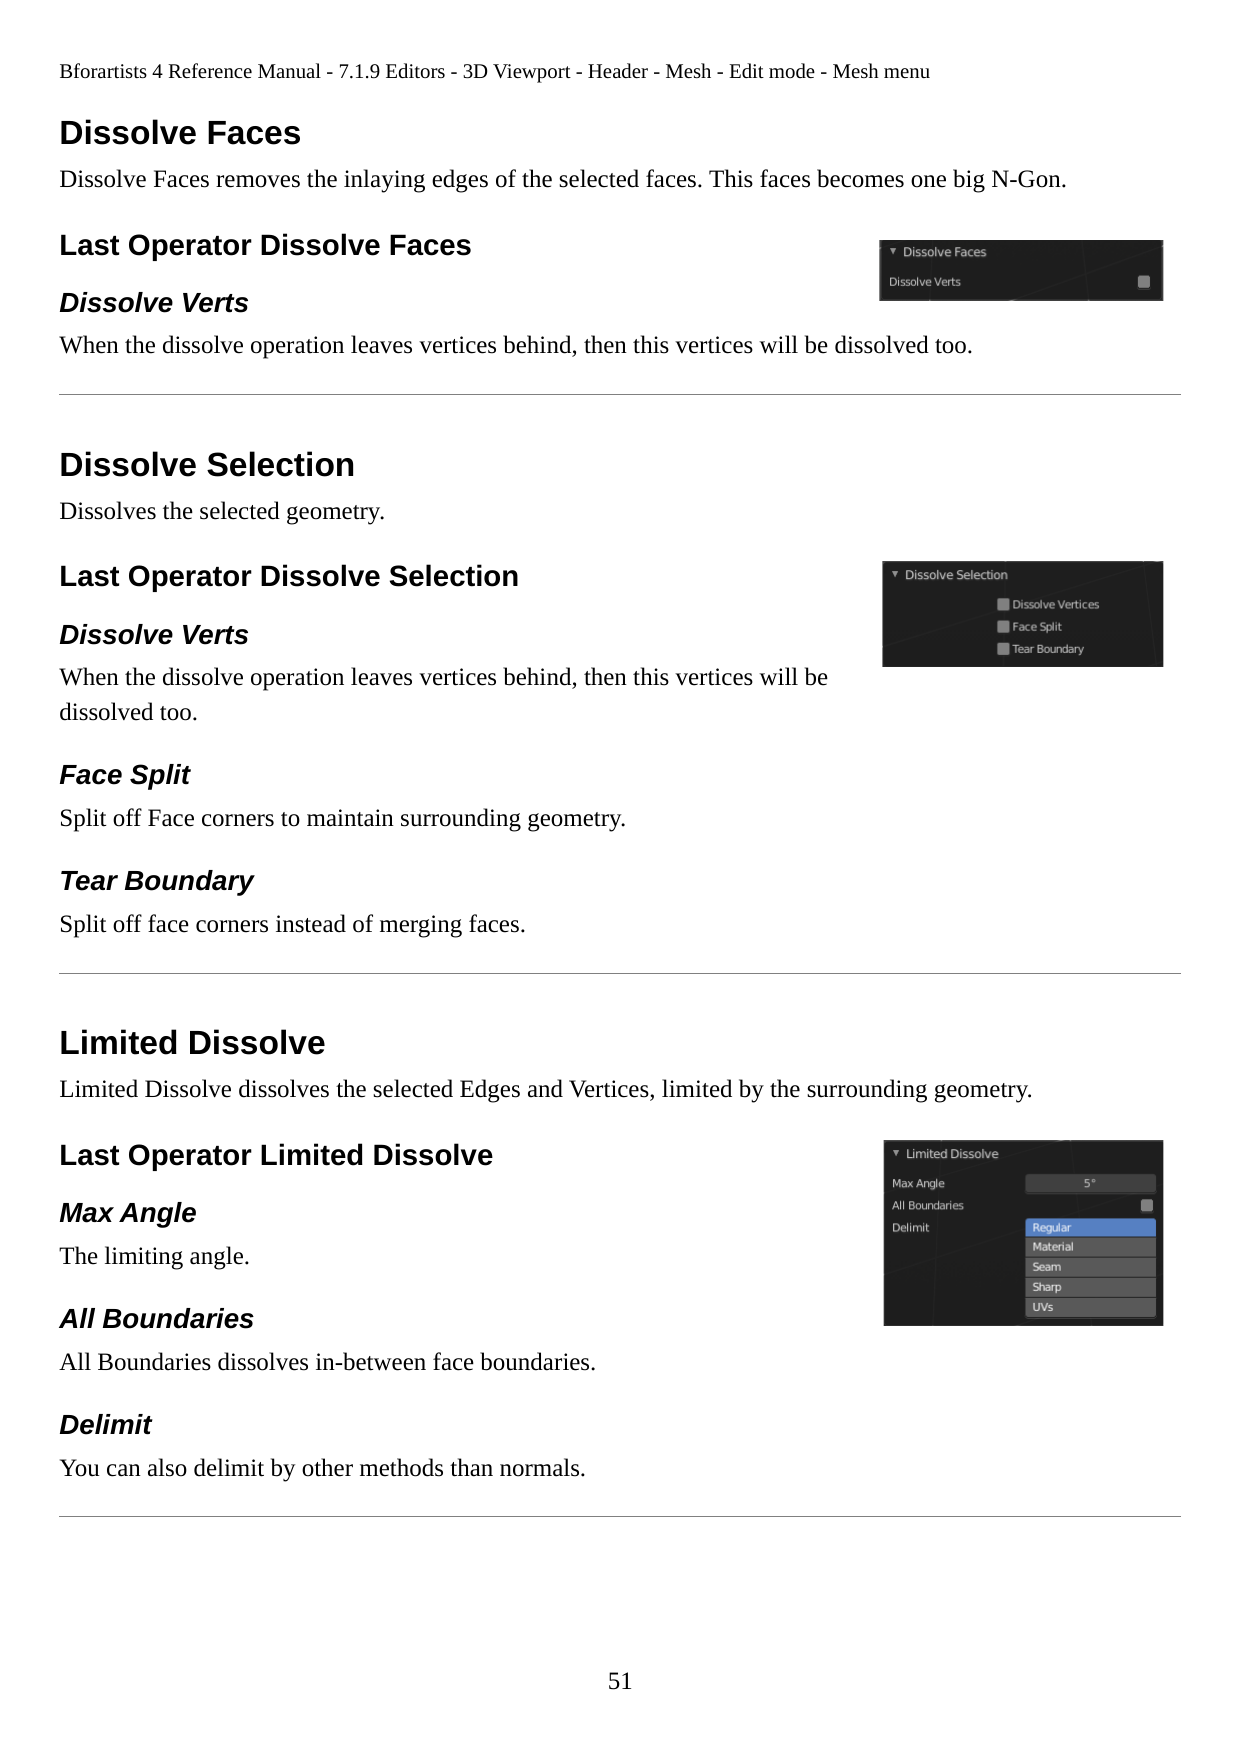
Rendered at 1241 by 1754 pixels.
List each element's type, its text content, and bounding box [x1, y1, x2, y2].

text All Boundaries dissolves in-between face boundaries. [59, 1347, 1181, 1376]
picture [882, 561, 1164, 667]
subtitle All Boundaries [59, 1302, 1181, 1334]
picture [883, 1140, 1164, 1326]
text When the dissolve operation leaves vertices behind, then this vertices will be dissolved too. [59, 662, 1181, 726]
subtitle Dissolve Selection [59, 444, 1181, 483]
text Limited Dissolve dissolves the selected Edges and Vertices, limited by the surrounding geometry. [59, 1074, 1181, 1103]
subtitle Delimit [59, 1408, 1181, 1440]
subtitle Last Operator Limited Dissolve [59, 1138, 1181, 1171]
subtitle Max Angle [59, 1196, 883, 1228]
picture [879, 240, 1164, 301]
text Dissolve Faces removes the inlaying edges of the selected faces. This faces becomes one big N-Gon. [59, 164, 1181, 192]
subtitle Last Operator Dissolve Selection [59, 559, 1181, 593]
subtitle Last Operator Dissolve Faces [59, 227, 1181, 261]
subtitle [1164, 618, 1181, 650]
subtitle Tear Boundary [59, 864, 1181, 896]
text Split off face corners instead of merging faces. [59, 909, 1181, 938]
text [1164, 1241, 1181, 1269]
text You can also delimit by other methods than normals. [59, 1453, 1181, 1481]
subtitle Dissolve Verts [59, 286, 1181, 318]
text When the dissolve operation leaves vertices behind, then this vertices will be dissolved too. [59, 331, 1181, 359]
subtitle Face Split [59, 758, 1181, 790]
text Dissolves the selected geometry. [59, 496, 1181, 524]
subtitle Dissolve Verts [59, 618, 882, 650]
text The limiting angle. [59, 1241, 883, 1269]
subtitle Dissolve Faces [59, 113, 1181, 151]
subtitle Limited Dissolve [59, 1023, 1181, 1062]
text Split off Face corners to maintain surrounding geometry. [59, 803, 1181, 832]
subtitle [1164, 1196, 1181, 1228]
